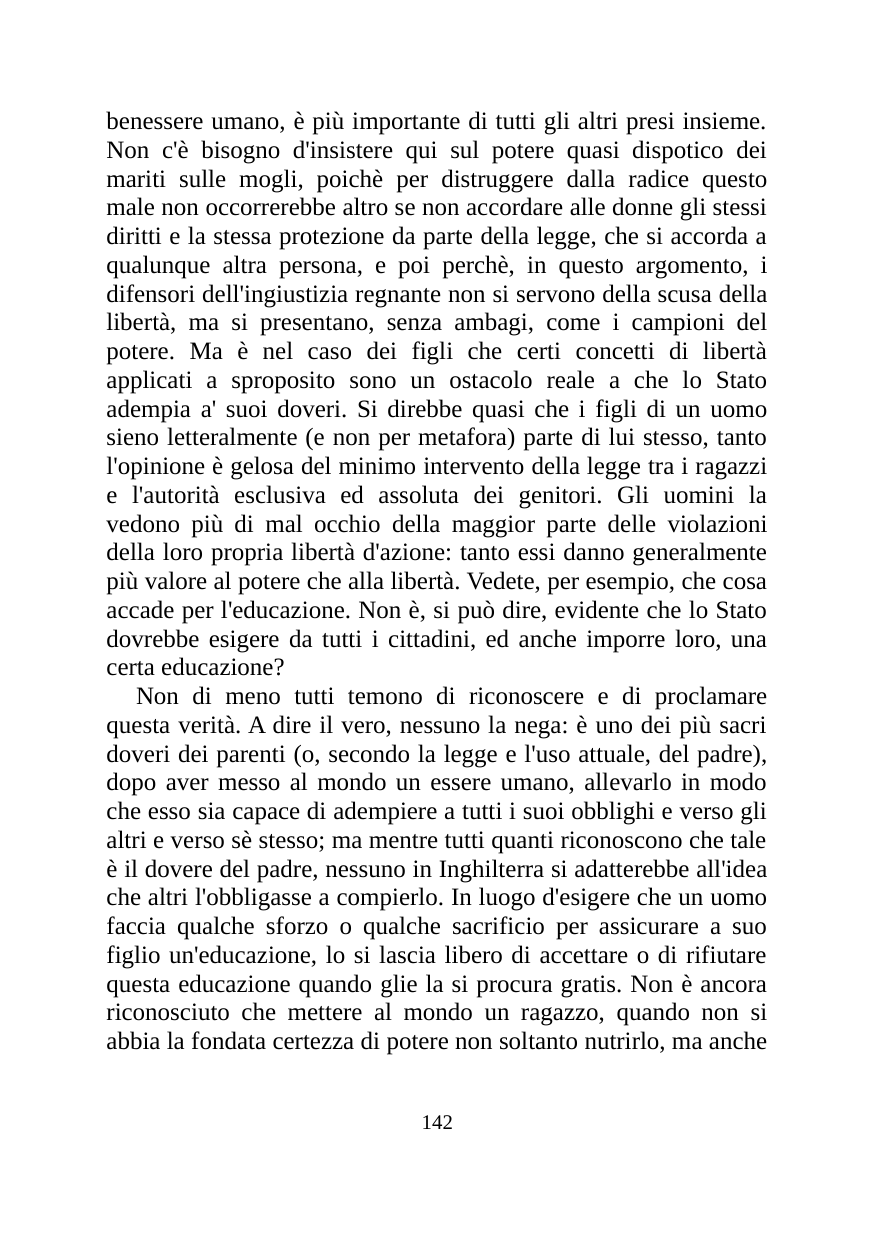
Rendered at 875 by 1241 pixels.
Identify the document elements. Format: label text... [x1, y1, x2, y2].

text benessere umano, è più importante di tutti gli altri presi insieme. Non c'è bisogno d'insistere qui sul potere quasi dispotico dei mariti sulle mogli, poichè per distruggere dalla radice questo male non occorrerebbe altro se non accordare alle donne gli stessi diritti e la stessa protezione da parte della legge, che si accorda a qualunque altra persona, e poi perchè, in questo argomento, i difensori dell'ingiustizia regnante non si servono della scusa della libertà, ma si presentano, senza ambagi, come i campioni del potere. Ma è nel caso dei figli che certi concetti di libertà applicati a sproposito sono un ostacolo reale a che lo Stato adempia a' suoi doveri. Si direbbe quasi che i figli di un uomo sieno letteralmente (e non per metafora) parte di lui stesso, tanto l'opinione è gelosa del minimo intervento della legge tra i ragazzi e l'autorità esclusiva ed assoluta dei genitori. Gli uomini la vedono più di mal occhio della maggior parte delle violazioni della loro propria libertà d'azione: tanto essi danno generalmente più valore al potere che alla libertà. Vedete, per esempio, che cosa accade per l'educazione. Non è, si può dire, evidente che lo Stato dovrebbe esigere da tutti i cittadini, ed anche imporre loro, una certa educazione? [106, 106, 768, 681]
text Non di meno tutti temono di riconoscere e di proclamare questa verità. A dire il vero, nessuno la nega: è uno dei più sacri doveri dei parenti (o, secondo la legge e l'uso attuale, del padre), dopo aver messo al mondo un essere umano, allevarlo in modo che esso sia capace di adempiere a tutti i suoi obblighi e verso gli altri e verso sè stesso; ma mentre tutti quanti riconoscono che tale è il dovere del padre, nessuno in Inghilterra si adatterebbe all'idea che altri l'obbligasse a compierlo. In luogo d'esigere che un uomo faccia qualche sforzo o qualche sacrificio per assicurare a suo figlio un'educazione, lo si lascia libero di accettare o di rifiutare questa educazione quando glie la si procura gratis. Non è ancora riconosciuto che mettere al mondo un ragazzo, quando non si abbia la fondata certezza di potere non soltanto nutrirlo, ma anche [106, 681, 768, 1055]
